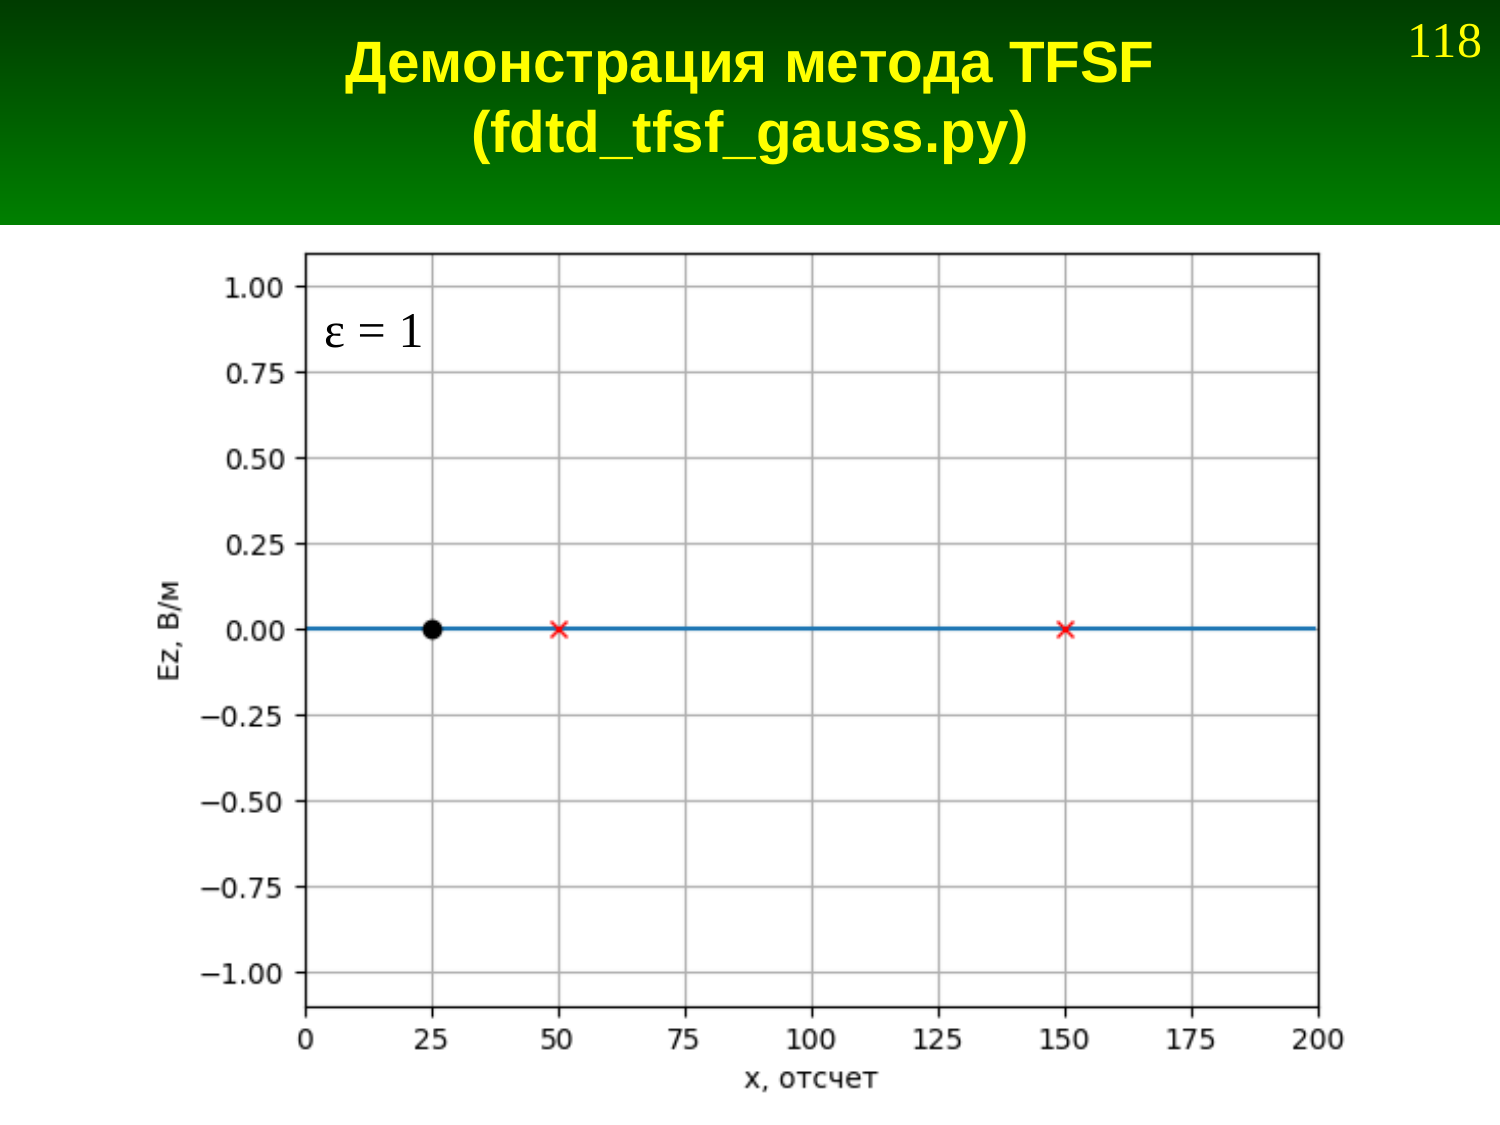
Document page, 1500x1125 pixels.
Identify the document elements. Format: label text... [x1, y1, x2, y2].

text_box ε = 1 [309, 289, 439, 365]
picture [142, 232, 1358, 1115]
title Демонстрация метода TFSF (fdtd_tfsf_gauss.py) [63, 0, 1437, 207]
